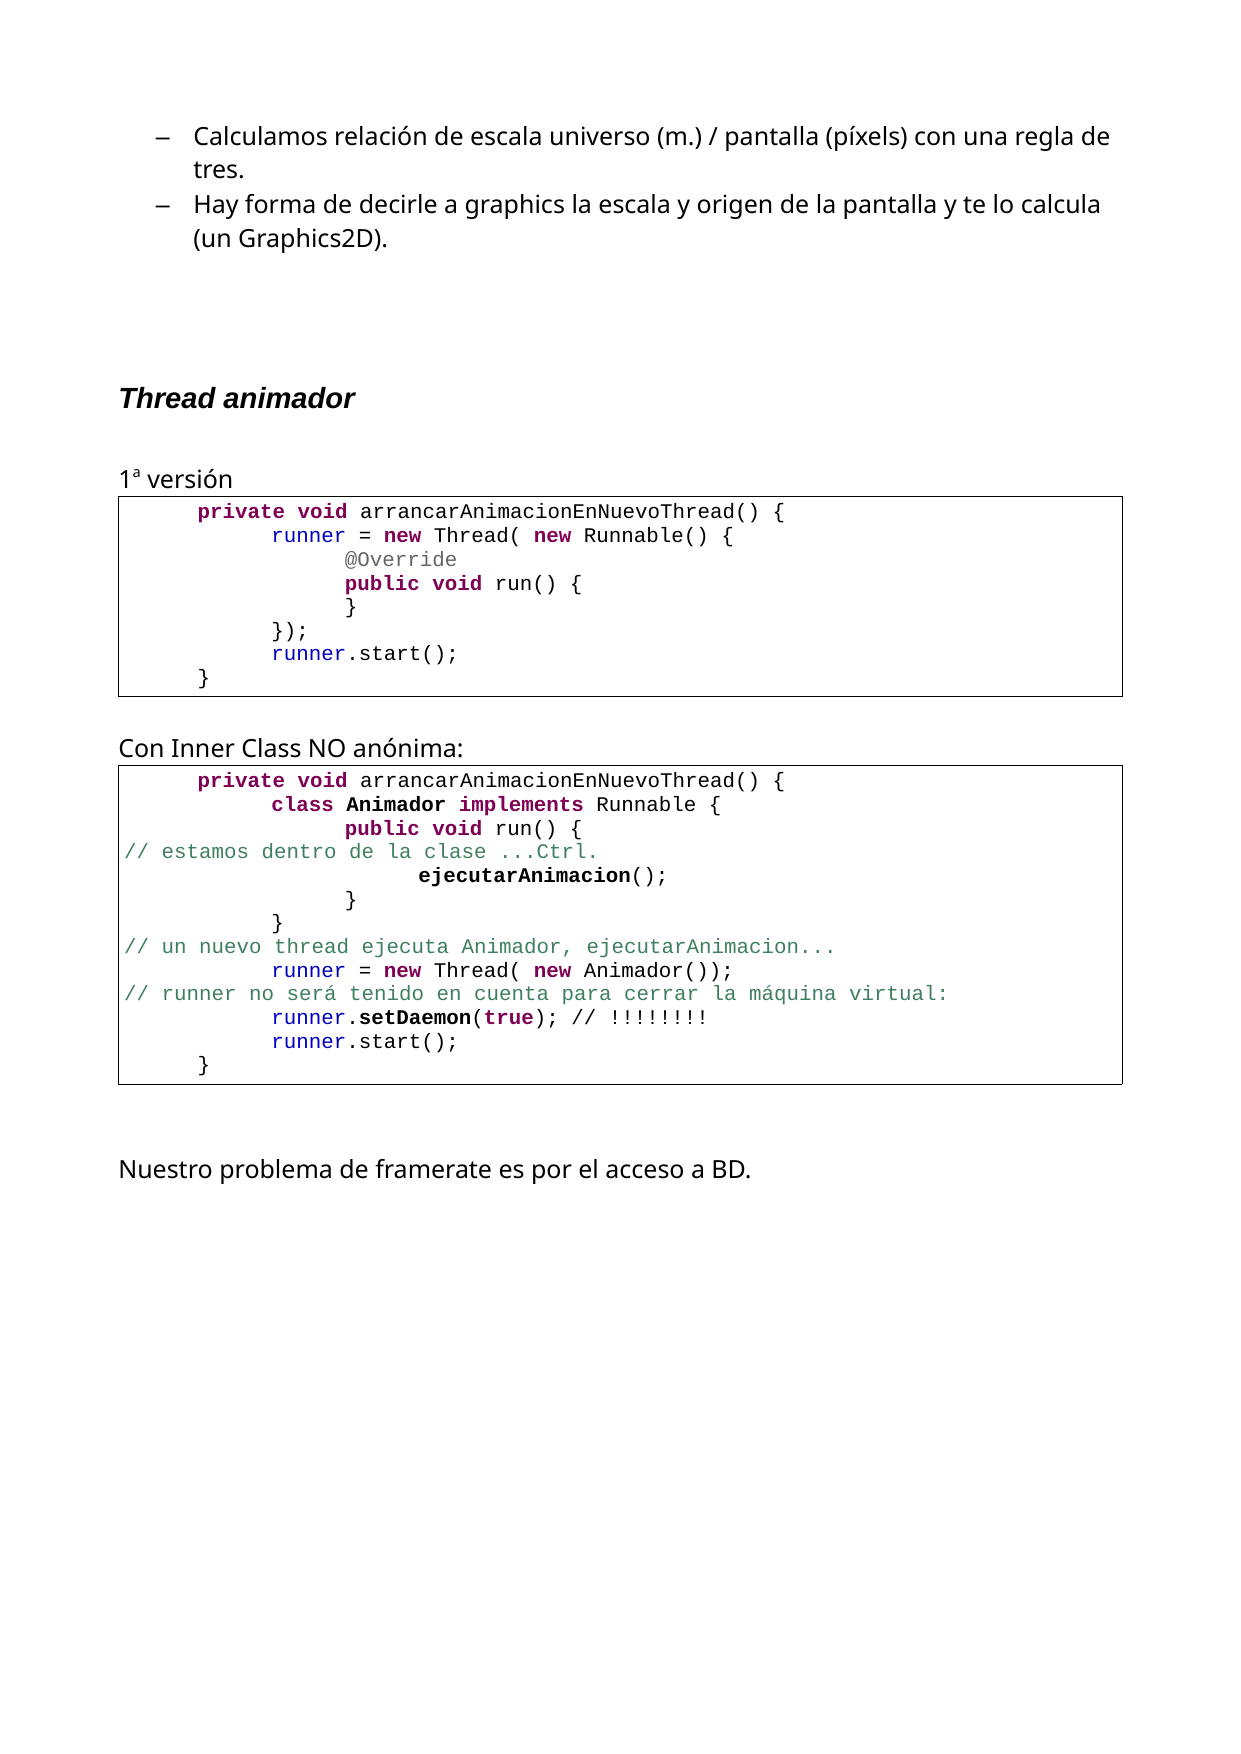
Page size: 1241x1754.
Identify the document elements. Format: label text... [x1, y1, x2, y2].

list Calculamos relación de escala universo (m.) / pantalla (píxels) con una regla de tres. [156, 118, 1122, 186]
table_header private void arrancarAnimacionEnNuevoThread() { class Animador implements Runnable { public void run() { // estamos dentro de la clase ...Ctrl. ejecutarAnimacion(); } } // un nuevo thread ejecuta Animador, ejecutarAnimacion... runner = new Thread( new Animador()); // runner no será tenido en cuenta para cerrar la máquina virtual: runner.setDaemon(true); // !!!!!!!! runner.start(); } [119, 766, 1122, 1084]
text 1a versión [118, 462, 1122, 496]
text Con Inner Class NO anónima: [118, 731, 1122, 765]
table_header private void arrancarAnimacionEnNuevoThread() { runner = new Thread( new Runnable() { @Override public void run() { } }); runner.start(); } [119, 497, 1122, 696]
text Nuestro problema de framerate es por el acceso a BD. [118, 1152, 1122, 1186]
list Hay forma de decirle a graphics la escala y origen de la pantalla y te lo calcula (un Graphics2D). [156, 186, 1122, 254]
subtitle Thread animador [118, 382, 1122, 415]
